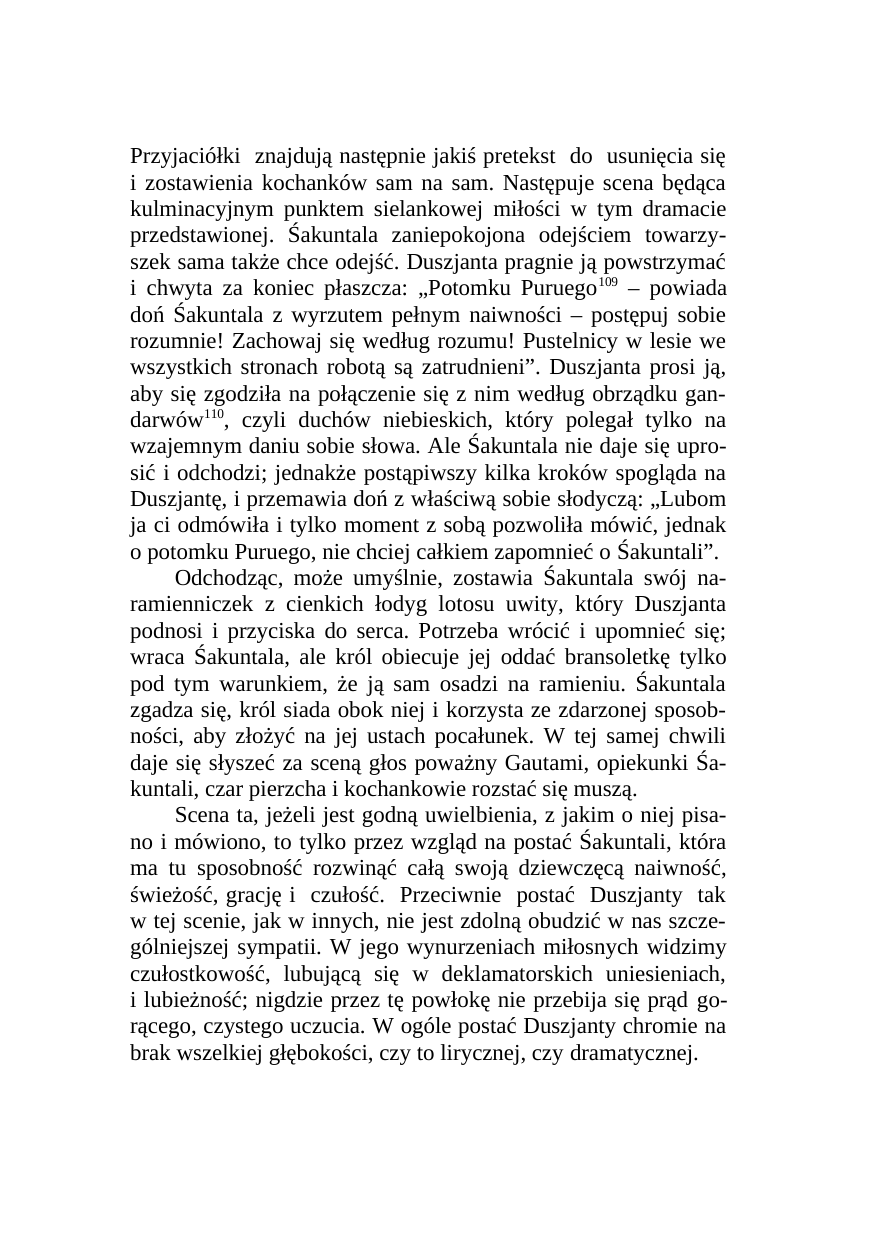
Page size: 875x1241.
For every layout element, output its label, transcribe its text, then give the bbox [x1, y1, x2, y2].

text Odchodząc, może umyślnie, zostawia Śakuntala swój na- ramienniczek z cienkich łodyg lotosu uwity, który Duszjanta podnosi i przyciska do serca. Potrzeba wrócić i upomnieć się; wraca Śakuntala, ale król obiecuje jej oddać bransoletkę tylko pod tym warunkiem, że ją sam osadzi na ramieniu. Śakuntala zgadza się, król siada obok niej i korzysta ze zdarzonej sposob- ności, aby złożyć na jej ustach pocałunek. W tej samej chwili daje się słyszeć za sceną głos poważny Gautami, opiekunki Śa- kuntali, czar pierzcha i kochankowie rozstać się muszą. [130, 564, 727, 801]
text Przyjaciółki znajdują następnie jakiś pretekst do usunięcia się i zostawienia kochanków sam na sam. Następuje scena będąca kulminacyjnym punktem sielankowej miłości w tym dramacie przedstawionej. Śakuntala zaniepokojona odejściem towarzy- szek sama także chce odejść. Duszjanta pragnie ją powstrzymać i chwyta za koniec płaszcza: „Potomku Puruego109 – powiada doń Śakuntala z wyrzutem pełnym naiwności – postępuj sobie rozumnie! Zachowaj się według rozumu! Pustelnicy w lesie we wszystkich stronach robotą są zatrudnieni”. Duszjanta prosi ją, aby się zgodziła na połączenie się z nim według obrządku gan- darwów110, czyli duchów niebieskich, który polegał tylko na wzajemnym daniu sobie słowa. Ale Śakuntala nie daje się upro- sić i odchodzi; jednakże postąpiwszy kilka kroków spogląda na Duszjantę, i przemawia doń z właściwą sobie słodyczą: „Lubom ja ci odmówiła i tylko moment z sobą pozwoliła mówić, jednak o potomku Puruego, nie chciej całkiem zapomnieć o Śakuntali”. [130, 142, 727, 564]
text Scena ta, jeżeli jest godną uwielbienia, z jakim o niej pisa- no i mówiono, to tylko przez wzgląd na postać Śakuntali, która ma tu sposobność rozwinąć całą swoją dziewczęcą naiwność, świeżość, grację i czułość. Przeciwnie postać Duszjanty tak w tej scenie, jak w innych, nie jest zdolną obudzić w nas szcze- gólniejszej sympatii. W jego wynurzeniach miłosnych widzimy czułostkowość, lubującą się w deklamatorskich uniesieniach, i lubieżność; nigdzie przez tę powłokę nie przebija się prąd go- rącego, czystego uczucia. W ogóle postać Duszjanty chromie na brak wszelkiej głębokości, czy to lirycznej, czy dramatycznej. [130, 802, 727, 1065]
